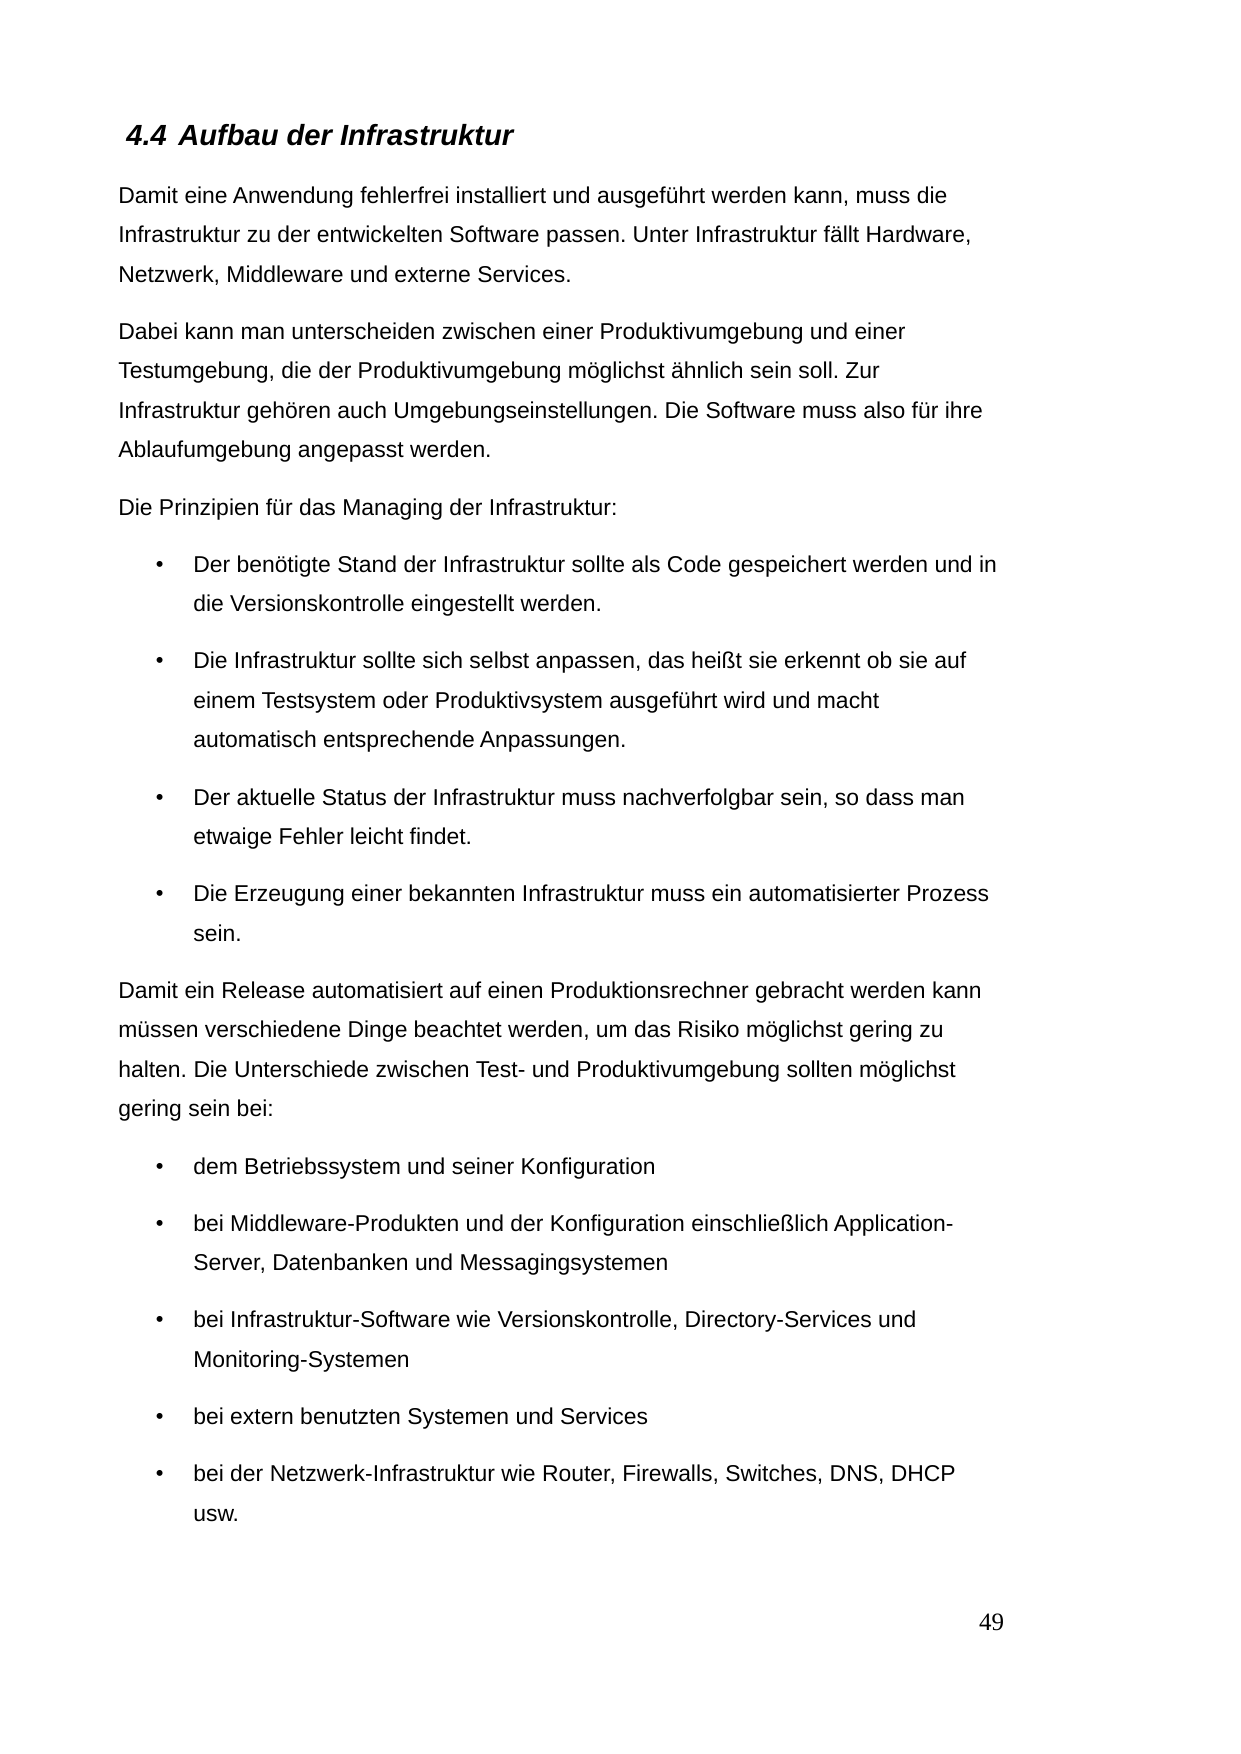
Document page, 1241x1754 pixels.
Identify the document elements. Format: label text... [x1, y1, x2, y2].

subtitle Aufbau der Infrastruktur [118, 118, 1004, 152]
list bei extern benutzten Systemen und Services [156, 1403, 1004, 1429]
list bei Middleware-Produkten und der Konfiguration einschließlich Application-Server, Datenbanken und Messagingsystemen [156, 1210, 1004, 1276]
text Damit ein Release automatisiert auf einen Produktionsrechner gebracht werden kann müssen verschiedene Dinge beachtet werden, um das Risiko möglichst gering zu halten. Die Unterschiede zwischen Test- und Produktivumgebung sollten möglichst gering sein bei: [118, 977, 1004, 1122]
list bei der Netzwerk-Infrastruktur wie Router, Firewalls, Switches, DNS, DHCP usw. [156, 1460, 1004, 1526]
list Der aktuelle Status der Infrastruktur muss nachverfolgbar sein, so dass man etwaige Fehler leicht findet. [156, 784, 1004, 849]
list bei Infrastruktur-Software wie Versionskontrolle, Directory-Services und Monitoring-Systemen [156, 1306, 1004, 1372]
list dem Betriebssystem und seiner Konfiguration [156, 1153, 1004, 1179]
list Die Erzeugung einer bekannten Infrastruktur muss ein automatisierter Prozess sein. [156, 880, 1004, 946]
text Die Prinzipien für das Managing der Infrastruktur: [118, 494, 1004, 520]
list Die Infrastruktur sollte sich selbst anpassen, das heißt sie erkennt ob sie auf einem Testsystem oder Produktivsystem ausgeführt wird und macht automatisch entsprechende Anpassungen. [156, 647, 1004, 753]
text Dabei kann man unterscheiden zwischen einer Produktivumgebung und einer Testumgebung, die der Produktivumgebung möglichst ähnlich sein soll. Zur Infrastruktur gehören auch Umgebungseinstellungen. Die Software muss also für ihre Ablaufumgebung angepasst werden. [118, 318, 1004, 463]
text Damit eine Anwendung fehlerfrei installiert und ausgeführt werden kann, muss die Infrastruktur zu der entwickelten Software passen. Unter Infrastruktur fällt Hardware, Netzwerk, Middleware und externe Services. [118, 182, 1004, 287]
list Der benötigte Stand der Infrastruktur sollte als Code gespeichert werden und in die Versionskontrolle eingestellt werden. [156, 551, 1004, 617]
